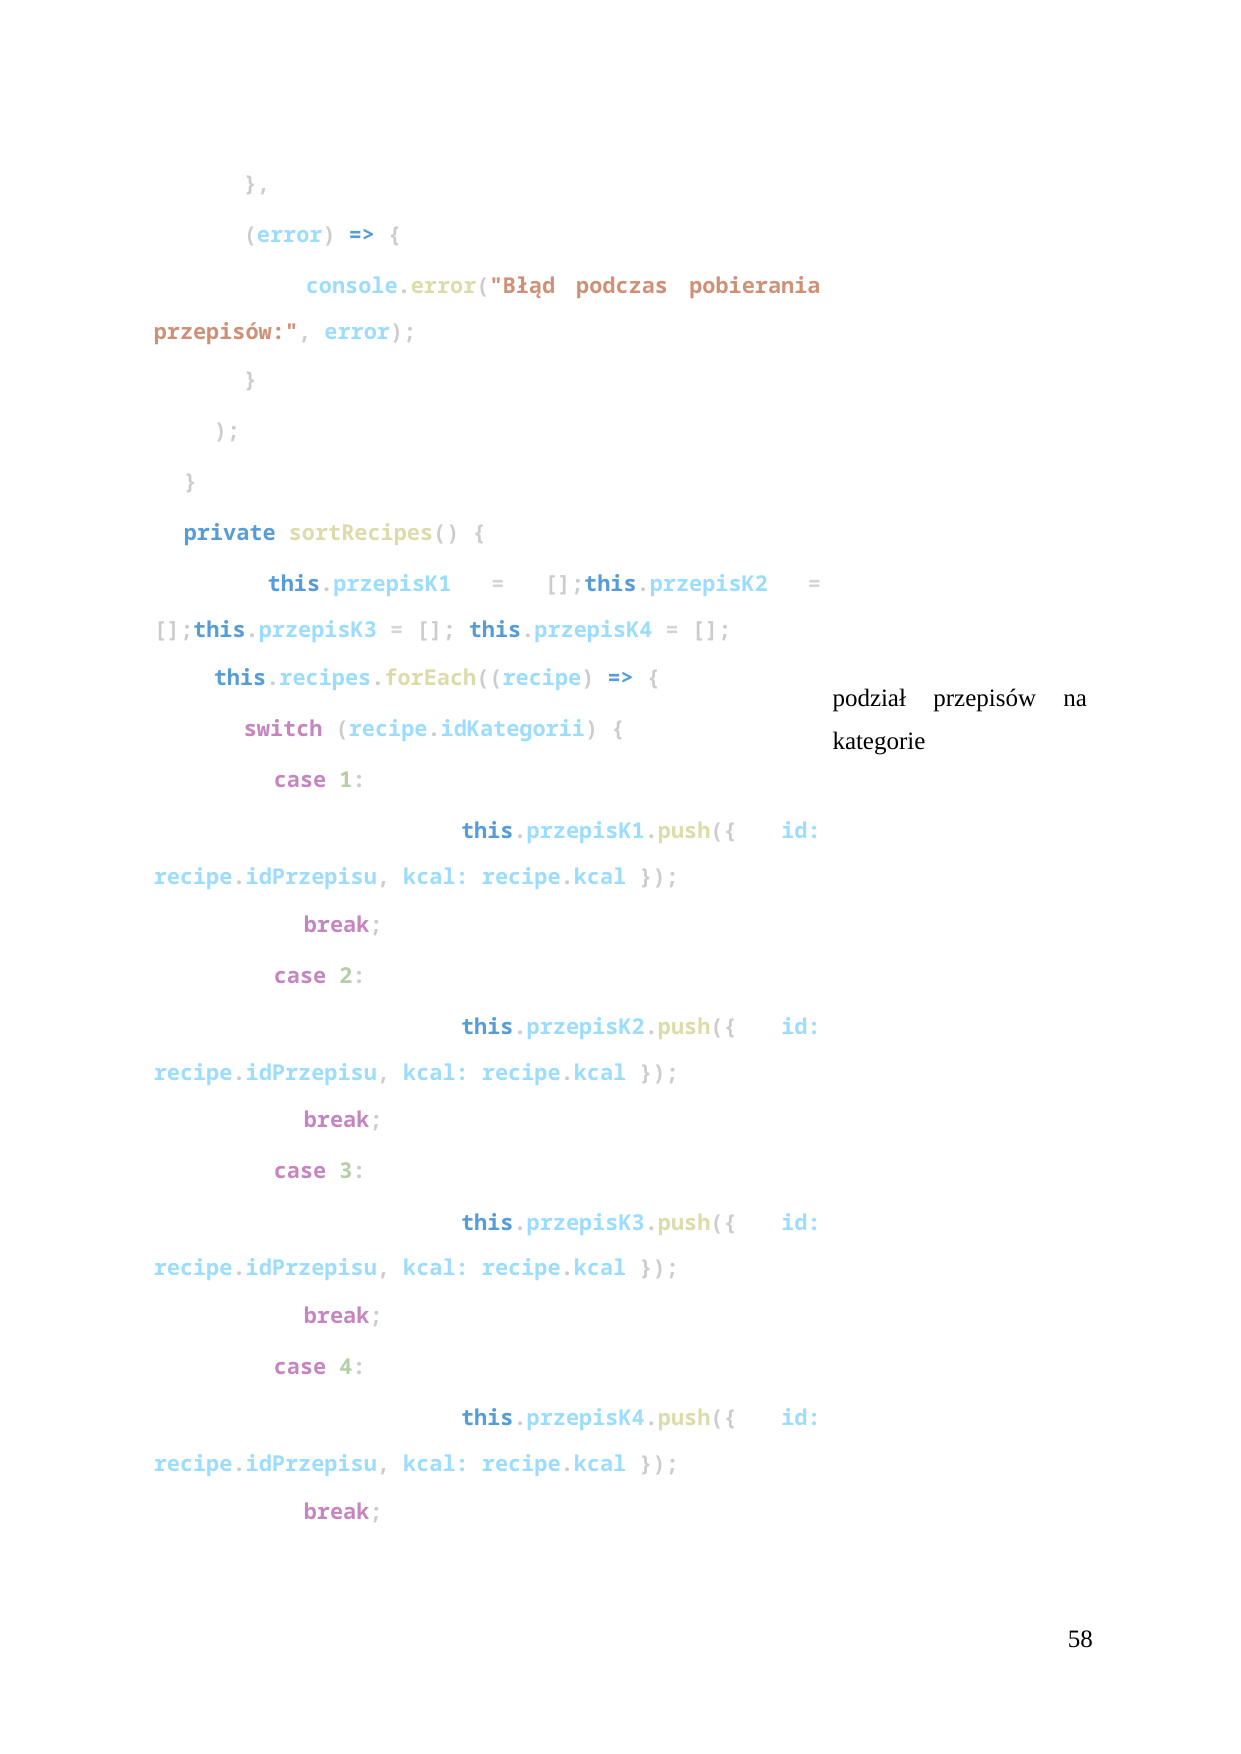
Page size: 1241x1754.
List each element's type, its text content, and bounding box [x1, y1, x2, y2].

table_header }, (error) => { console.error("Błąd podczas pobierania przepisów:", error); } ); } private sortRecipes() { this.przepisK1 = [];this.przepisK2 = [];this.przepisK3 = []; this.przepisK4 = []; this.recipes.forEach((recipe) => { switch (recipe.idKategorii) { case 1: this.przepisK1.push({ id: recipe.idPrzepisu, kcal: recipe.kcal }); break; case 2: this.przepisK2.push({ id: recipe.idPrzepisu, kcal: recipe.kcal }); break; case 3: this.przepisK3.push({ id: recipe.idPrzepisu, kcal: recipe.kcal }); break; case 4: this.przepisK4.push({ id: recipe.idPrzepisu, kcal: recipe.kcal }); break; [148, 159, 826, 1594]
table_header podział przepisów na kategorie [826, 159, 1092, 1594]
